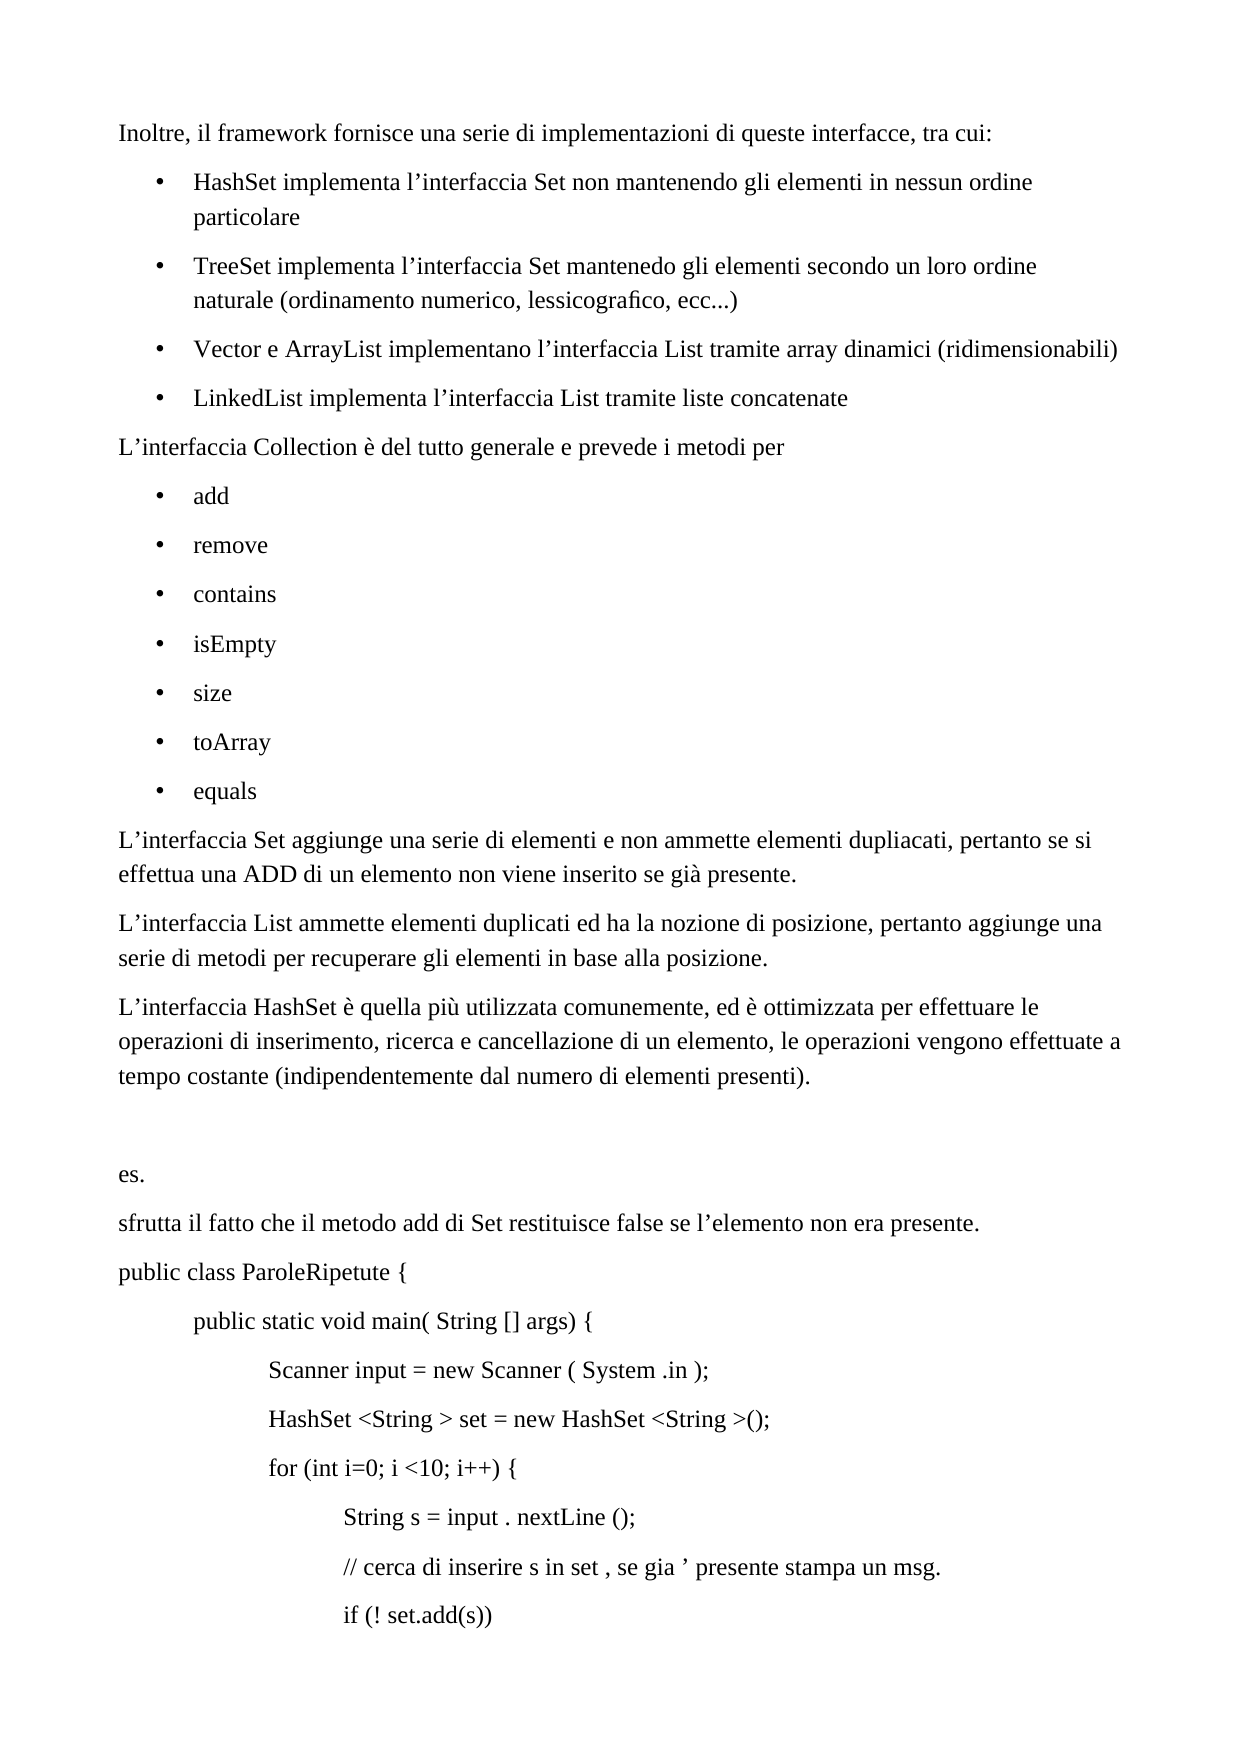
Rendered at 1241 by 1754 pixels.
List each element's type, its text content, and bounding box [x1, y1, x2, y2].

list size [156, 678, 1122, 706]
text L’interfaccia Collection è del tutto generale e prevede i metodi per [118, 432, 1122, 461]
text for (int i=0; i <10; i++) { [118, 1453, 1122, 1482]
text es. [118, 1159, 1122, 1188]
text sfrutta il fatto che il metodo add di Set restituisce false se l’elemento non era presente. [118, 1208, 1122, 1237]
text Inoltre, il framework fornisce una serie di implementazioni di queste interfacce, tra cui: [118, 118, 1122, 147]
list remove [156, 531, 1122, 559]
list add [156, 481, 1122, 510]
list Vector e ArrayList implementano l’interfaccia List tramite array dinamici (ridimensionabili) [156, 334, 1122, 363]
list TreeSet implementa l’interfaccia Set mantenedo gli elementi secondo un loro ordine naturale (ordinamento numerico, lessicograﬁco, ecc...) [156, 251, 1122, 314]
list LinkedList implementa l’interfaccia List tramite liste concatenate [156, 383, 1122, 412]
text L’interfaccia List ammette elementi duplicati ed ha la nozione di posizione, pertanto aggiunge una serie di metodi per recuperare gli elementi in base alla posizione. [118, 908, 1122, 972]
text String s = input . nextLine (); [118, 1502, 1122, 1531]
list toArray [156, 727, 1122, 756]
list contains [156, 579, 1122, 608]
text public static void main( String [] args) { [118, 1306, 1122, 1335]
text L’interfaccia HashSet è quella più utilizzata comunemente, ed è ottimizzata per effettuare le operazioni di inserimento, ricerca e cancellazione di un elemento, le operazioni vengono effettuate a tempo costante (indipendentemente dal numero di elementi presenti). [118, 992, 1122, 1090]
list HashSet implementa l’interfaccia Set non mantenendo gli elementi in nessun ordine particolare [156, 167, 1122, 230]
list isEmpty [156, 629, 1122, 657]
text if (! set.add(s)) [118, 1601, 1122, 1629]
text public class ParoleRipetute { [118, 1257, 1122, 1286]
text HashSet <String > set = new HashSet <String >(); [118, 1404, 1122, 1433]
text Scanner input = new Scanner ( System .in ); [118, 1355, 1122, 1384]
text L’interfaccia Set aggiunge una serie di elementi e non ammette elementi dupliacati, pertanto se si effettua una ADD di un elemento non viene inserito se già presente. [118, 825, 1122, 888]
text // cerca di inserire s in set , se gia ’ presente stampa un msg. [118, 1552, 1122, 1580]
list equals [156, 776, 1122, 804]
